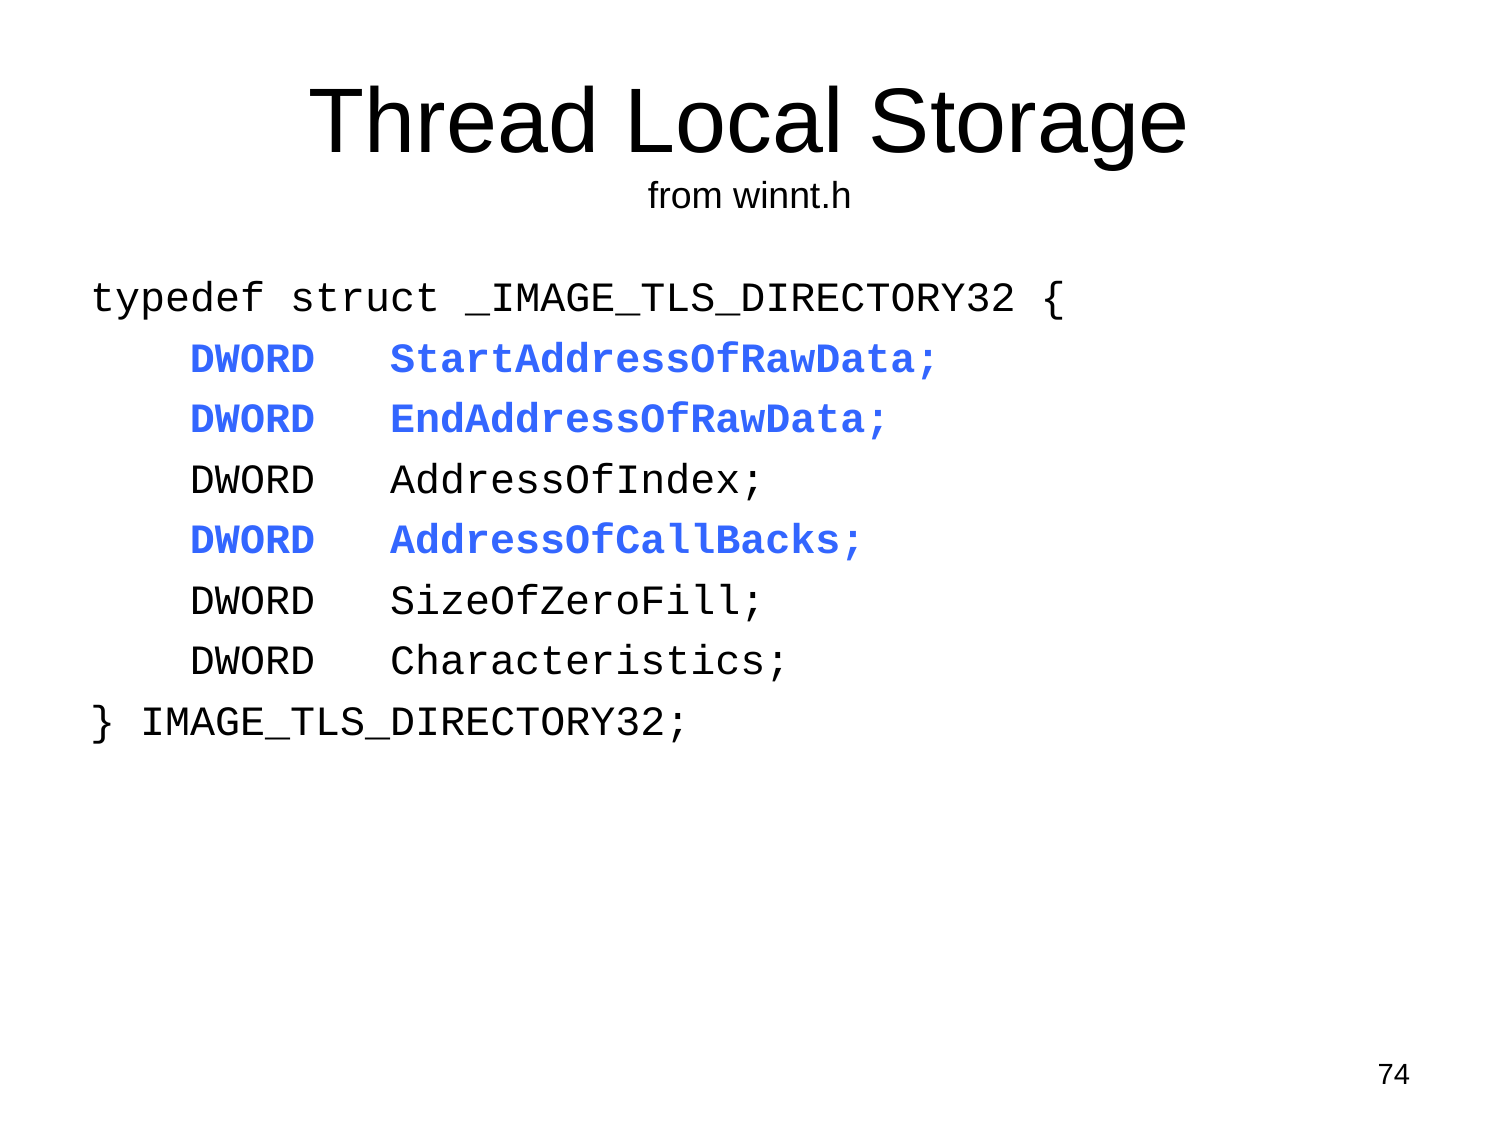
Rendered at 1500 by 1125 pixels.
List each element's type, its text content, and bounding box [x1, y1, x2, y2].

text_box [1074, 1042, 1426, 1103]
list typedef struct _IMAGE_TLS_DIRECTORY32 { DWORD StartAddressOfRawData; DWORD EndAddressOfRawData; DWORD AddressOfIndex; DWORD AddressOfCallBacks; DWORD SizeOfZeroFill; DWORD Characteristics; } IMAGE_TLS_DIRECTORY32; [75, 262, 1426, 1006]
title Thread Local Storage from winnt.h [75, 45, 1426, 233]
